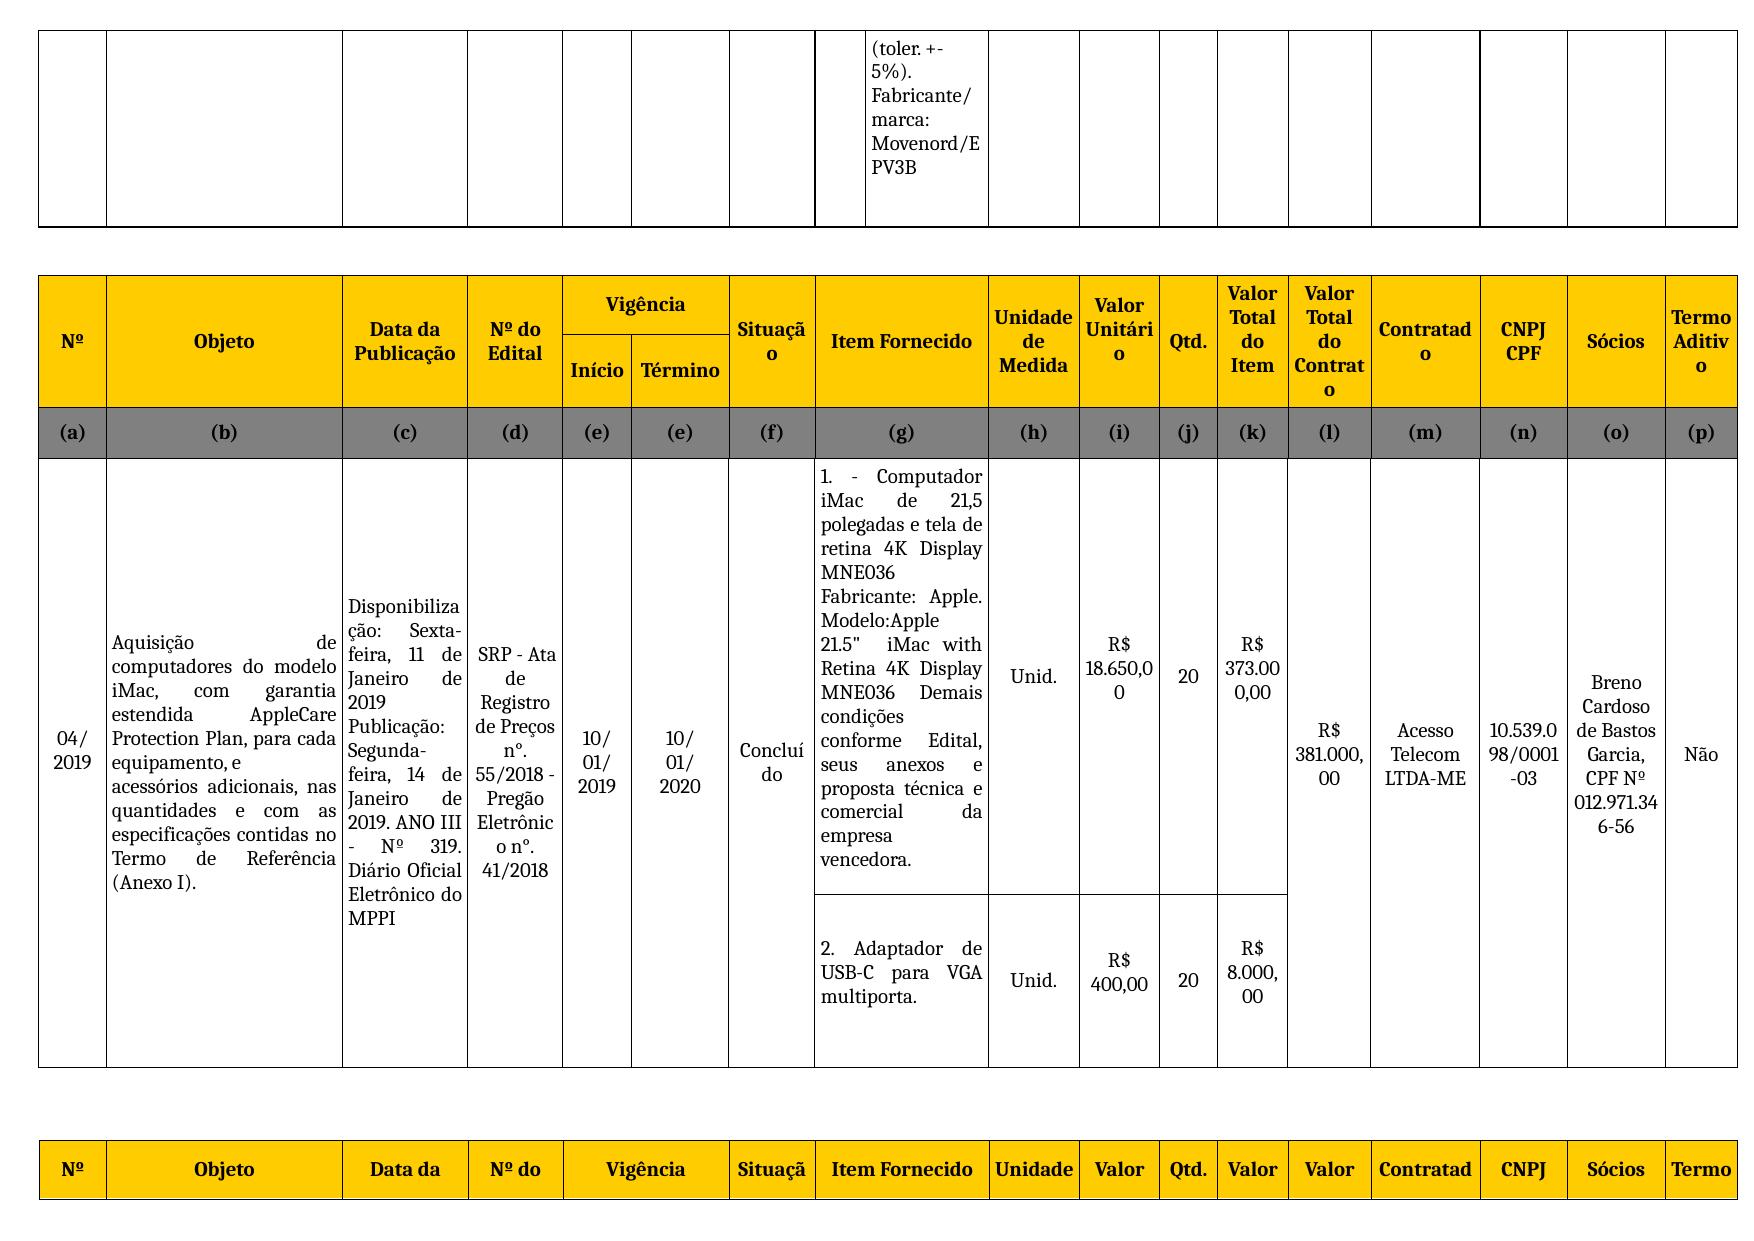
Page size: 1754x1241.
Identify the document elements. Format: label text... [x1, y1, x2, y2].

table_header Objeto [107, 1141, 342, 1198]
table_cell [1160, 31, 1217, 226]
table_cell 20 [1160, 459, 1217, 894]
table_header Vigência [564, 1141, 729, 1198]
table_header Unidade de Medida [989, 276, 1079, 407]
table_header Sócios [1568, 276, 1665, 407]
table_header Qtd. [1160, 276, 1217, 407]
table_cell R$ 373.000,00 [1218, 459, 1287, 894]
table_cell (l) [1289, 408, 1371, 458]
table_cell Início [563, 335, 631, 407]
table_header Valor Total do Contrato [1289, 276, 1371, 407]
table_cell (h) [989, 408, 1079, 458]
table_cell 10.539.098/0001-03 [1480, 459, 1567, 1067]
table_header Qtd. [1160, 1141, 1217, 1198]
table_cell Disponibilização: Sexta-feira, 11 de Janeiro de 2019 Publicação: Segunda-feira, 14 de Janeiro de 2019. ANO III - Nº 319. Diário Oficial Eletrônico do MPPI [343, 459, 467, 1067]
table_cell (toler. +- 5%). Fabricante/marca: Movenord/EPV3B [866, 31, 988, 226]
table_cell [730, 31, 814, 226]
table_cell (p) [1666, 408, 1737, 458]
table_cell 04/ 2019 [39, 459, 106, 1067]
table_cell [1080, 31, 1159, 226]
table_cell [1481, 31, 1567, 226]
table_cell [39, 31, 106, 226]
table_cell [468, 31, 562, 226]
table_cell Concluído [729, 459, 814, 1067]
table_header Valor Total do Item [1218, 276, 1288, 407]
table_cell [107, 31, 342, 226]
table_header Nº do [469, 1141, 563, 1198]
table_cell [563, 31, 631, 226]
table_cell R$ 8.000,00 [1218, 895, 1287, 1067]
table_cell (g) [816, 408, 988, 458]
table_cell 1. - Computador iMac de 21,5 polegadas e tela de retina 4K Display MNE036 Fabricante: Apple. Modelo:Apple 21.5" iMac with Retina 4K Display MNE036 Demais condições conforme Edital, seus anexos e proposta técnica e comercial da empresa vencedora. [815, 459, 988, 894]
table_header CNPJ [1481, 1141, 1567, 1198]
table_header Valor Unitário [1080, 276, 1159, 407]
table_header Vigência [563, 276, 729, 334]
table_header Nº do Edital [468, 276, 562, 407]
table_header Objeto [107, 276, 342, 407]
table_header Unidade [990, 1141, 1079, 1198]
table_cell (e) [563, 408, 631, 458]
table_header Nº [40, 1141, 106, 1198]
table_cell (o) [1568, 408, 1665, 458]
table_cell 10/ 01/ 2020 [632, 459, 728, 1067]
table_cell (j) [1160, 408, 1217, 458]
table_cell 2. Adaptador de USB-C para VGA multiporta. [815, 895, 988, 1067]
table_cell Aquisição de computadores do modelo iMac, com garantia estendida AppleCare Protection Plan, para cada equipamento, e acessórios adicionais, nas quantidades e com as especificações contidas no Termo de Referência (Anexo I). [107, 459, 342, 1067]
table_cell (c) [343, 408, 467, 458]
table_header Contratad [1372, 1141, 1480, 1198]
table_cell R$ 18.650,00 [1080, 459, 1159, 894]
table_cell (m) [1372, 408, 1480, 458]
table_header Situaçã [730, 1141, 815, 1198]
table_header Valor [1080, 1141, 1159, 1198]
table_cell (a) [39, 408, 106, 458]
table_header CNPJ CPF [1481, 276, 1567, 407]
table_cell SRP - Ata de Registro de Preços n°. 55/2018 - Pregão Eletrônico n°. 41/2018 [468, 459, 562, 1067]
table_header Termo Aditivo [1666, 276, 1737, 407]
table_cell (e) [632, 408, 729, 458]
table_cell [1289, 31, 1371, 226]
table_cell (i) [1080, 408, 1159, 458]
table_header Item Fornecido [816, 276, 988, 407]
table_header Nº [39, 276, 106, 407]
table_cell [632, 31, 729, 226]
table_cell (n) [1481, 408, 1567, 458]
table_header Data da Publicação [343, 276, 467, 407]
table_cell [1666, 31, 1737, 226]
table_header Valor [1289, 1141, 1371, 1198]
table_cell Breno Cardoso de Bastos Garcia, CPF Nº 012.971.346-56 [1568, 459, 1665, 1067]
table_cell [1568, 31, 1665, 226]
table_header Valor [1218, 1141, 1288, 1198]
table_cell R$ 400,00 [1080, 895, 1159, 1067]
table_cell [343, 31, 467, 226]
table_cell [1218, 31, 1288, 226]
table_cell Unid. [989, 459, 1079, 894]
table_cell 20 [1160, 895, 1217, 1067]
table_header Termo [1666, 1141, 1737, 1198]
table_header Sócios [1568, 1141, 1665, 1198]
table_header Item Fornecido [816, 1141, 989, 1198]
table_cell [1372, 31, 1479, 226]
table_cell (d) [468, 408, 562, 458]
table_header Contratado [1372, 276, 1480, 407]
table_cell Acesso Telecom LTDA-ME [1371, 459, 1479, 1067]
table_cell (f) [730, 408, 815, 458]
table_cell [816, 31, 865, 226]
table_cell Não [1666, 459, 1737, 1067]
table_cell R$ 381.000,00 [1288, 459, 1370, 1067]
table_cell [989, 31, 1079, 226]
table_cell (b) [107, 408, 342, 458]
table_cell (k) [1218, 408, 1288, 458]
table_header Situação [730, 276, 815, 407]
table_cell Término [632, 335, 729, 407]
table_header Data da [343, 1141, 468, 1198]
table_cell 10/ 01/ 2019 [563, 459, 631, 1067]
table_cell Unid. [989, 895, 1079, 1067]
